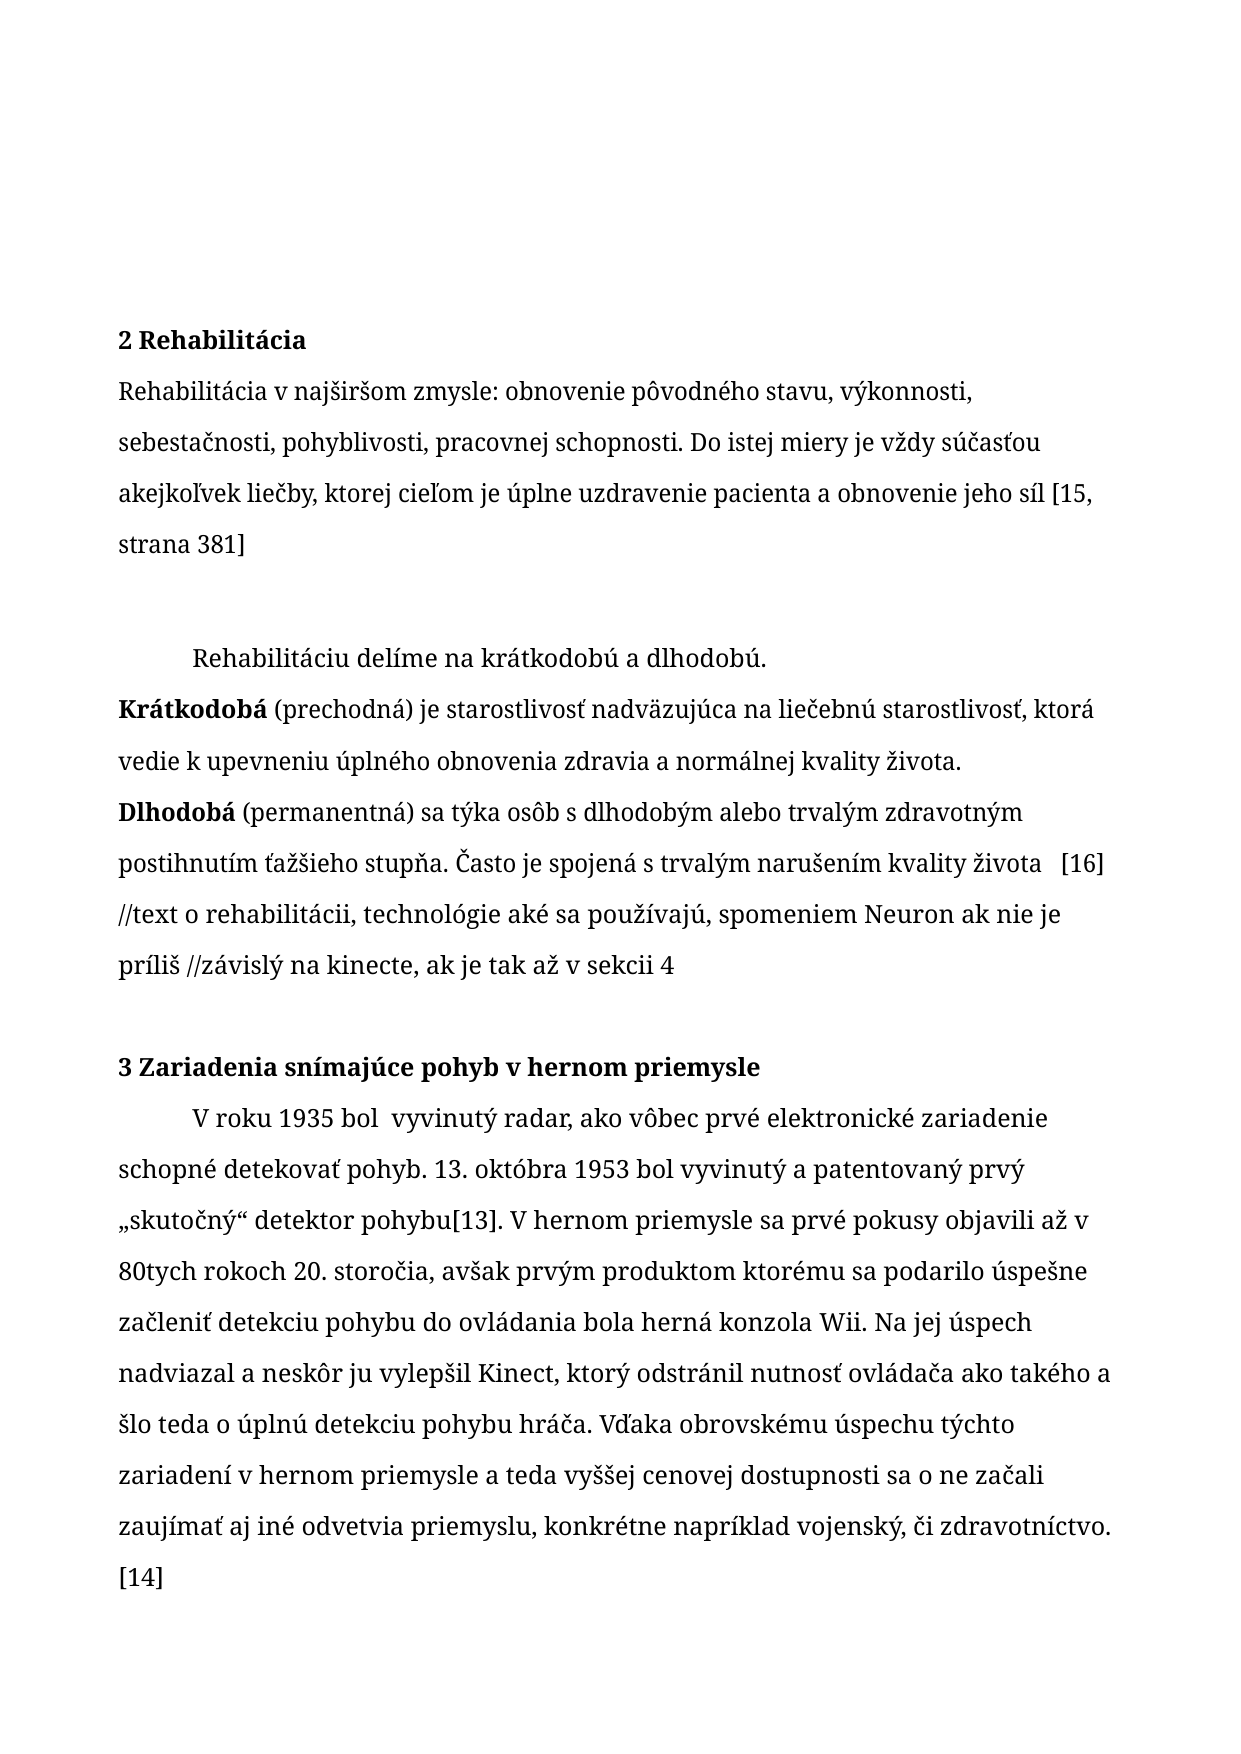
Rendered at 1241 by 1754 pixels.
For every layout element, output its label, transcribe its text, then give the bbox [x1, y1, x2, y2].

text Rehabilitácia v najširšom zmysle: obnovenie pôvodného stavu, výkonnosti, sebestačnosti, pohyblivosti, pracovnej schopnosti. Do istej miery je vždy súčasťou akejkoľvek liečby, ktorej cieľom je úplne uzdravenie pacienta a obnovenie jeho síl [15, strana 381] [118, 373, 1122, 561]
text //text o rehabilitácii, technológie aké sa používajú, spomeniem Neuron ak nie je príliš //závislý na kinecte, ak je tak až v sekcii 4 [118, 896, 1122, 981]
text Rehabilitáciu delíme na krátkodobú a dlhodobú. Krátkodobá (prechodná) je starostlivosť nadväzujúca na liečebnú starostlivosť, ktorá vedie k upevneniu úplného obnovenia zdravia a normálnej kvality života. Dlhodobá (permanentná) sa týka osôb s dlhodobým alebo trvalým zdravotným postihnutím ťažšieho stupňa. Často je spojená s trvalým narušením kvality života [16] [118, 641, 1122, 879]
text V roku 1935 bol vyvinutý radar, ako vôbec prvé elektronické zariadenie schopné detekovať pohyb. 13. októbra 1953 bol vyvinutý a patentovaný prvý „skutočný“ detektor pohybu[13]. V hernom priemysle sa prvé pokusy objavili až v 80tych rokoch 20. storočia, avšak prvým produktom ktorému sa podarilo úspešne začleniť detekciu pohybu do ovládania bola herná konzola Wii. Na jej úspech nadviazal a neskôr ju vylepšil Kinect, ktorý odstránil nutnosť ovládača ako takého a šlo teda o úplnú detekciu pohybu hráča. Vďaka obrovskému úspechu týchto zariadení v hernom priemysle a teda vyššej cenovej dostupnosti sa o ne začali zaujímať aj iné odvetvia priemyslu, konkrétne napríklad vojenský, či zdravotníctvo.[14] [118, 1100, 1122, 1594]
text 3 Zariadenia snímajúce pohyb v hernom priemysle [118, 1049, 1122, 1083]
text 2 Rehabilitácia [118, 322, 1122, 356]
